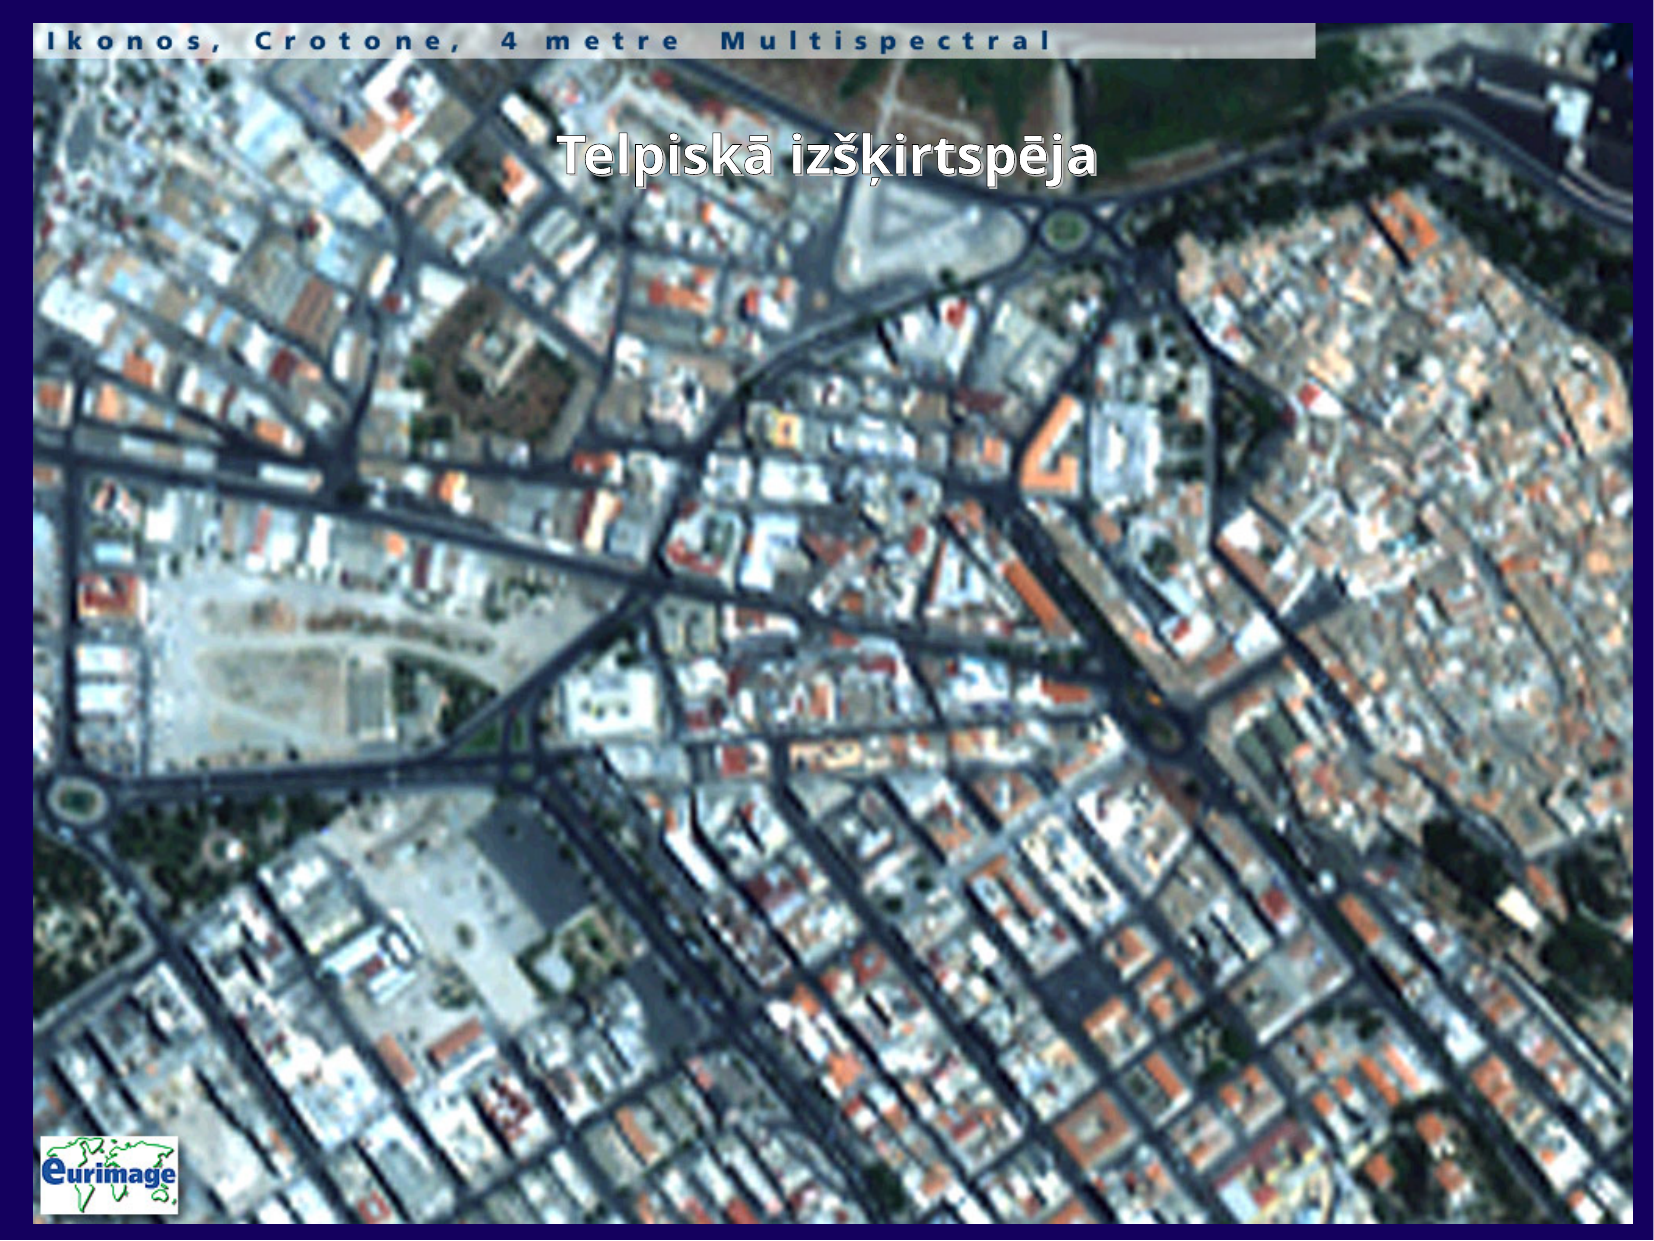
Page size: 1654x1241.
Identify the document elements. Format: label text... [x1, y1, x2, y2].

title Telpiskā izšķirtspēja [82, 49, 1571, 257]
picture [33, 23, 1633, 1224]
